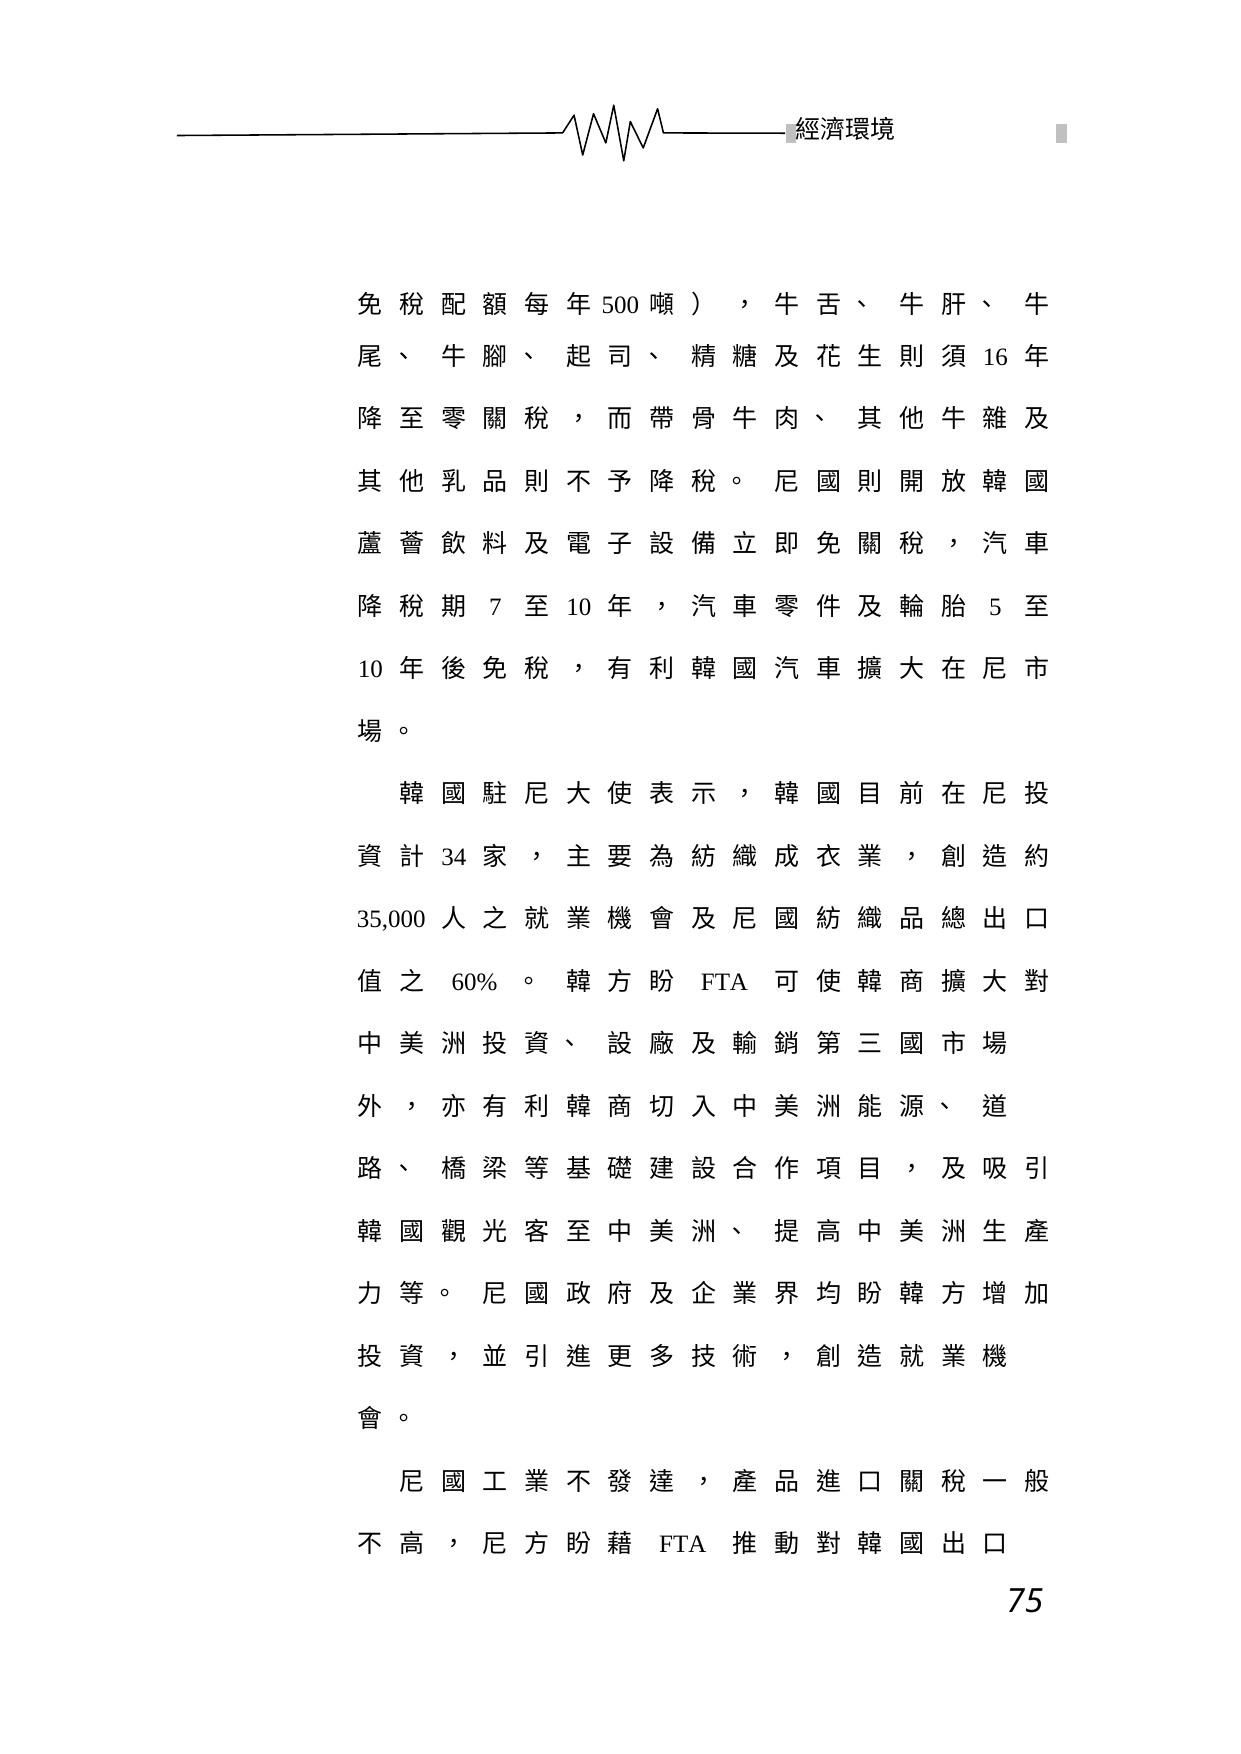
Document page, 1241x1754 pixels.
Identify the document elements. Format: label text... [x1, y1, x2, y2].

text 尼國工業不發達，產品進口關稅一般不高，尼方盼藉FTA推動對韓國出口 [330, 1438, 1058, 1563]
text 韓國駐尼大使表示，韓國目前在尼投資計34家，主要為紡織成衣業，創造約35,000人之就業機會及尼國紡織品總出口值之60%。韓方盼FTA可使韓商擴大對中美洲投資、設廠及輸銷第三國市場外，亦有利韓商切入中美洲能源、道路、橋梁等基礎建設合作項目，及吸引韓國觀光客至中美洲、提高中美洲生產力等。尼國政府及企業界均盼韓方增加投資，並引進更多技術，創造就業機會。 [330, 750, 1058, 1438]
text 免稅配額每年500噸），牛舌、牛肝、牛尾、牛腳、起司、精糖及花生則須16年降至零關稅，而帶骨牛肉、其他牛雜及其他乳品則不予降稅。尼國則開放韓國蘆薈飲料及電子設備立即免關稅，汽車降稅期7至10年，汽車零件及輪胎5至10年後免稅，有利韓國汽車擴大在尼市場。 [330, 250, 1058, 750]
